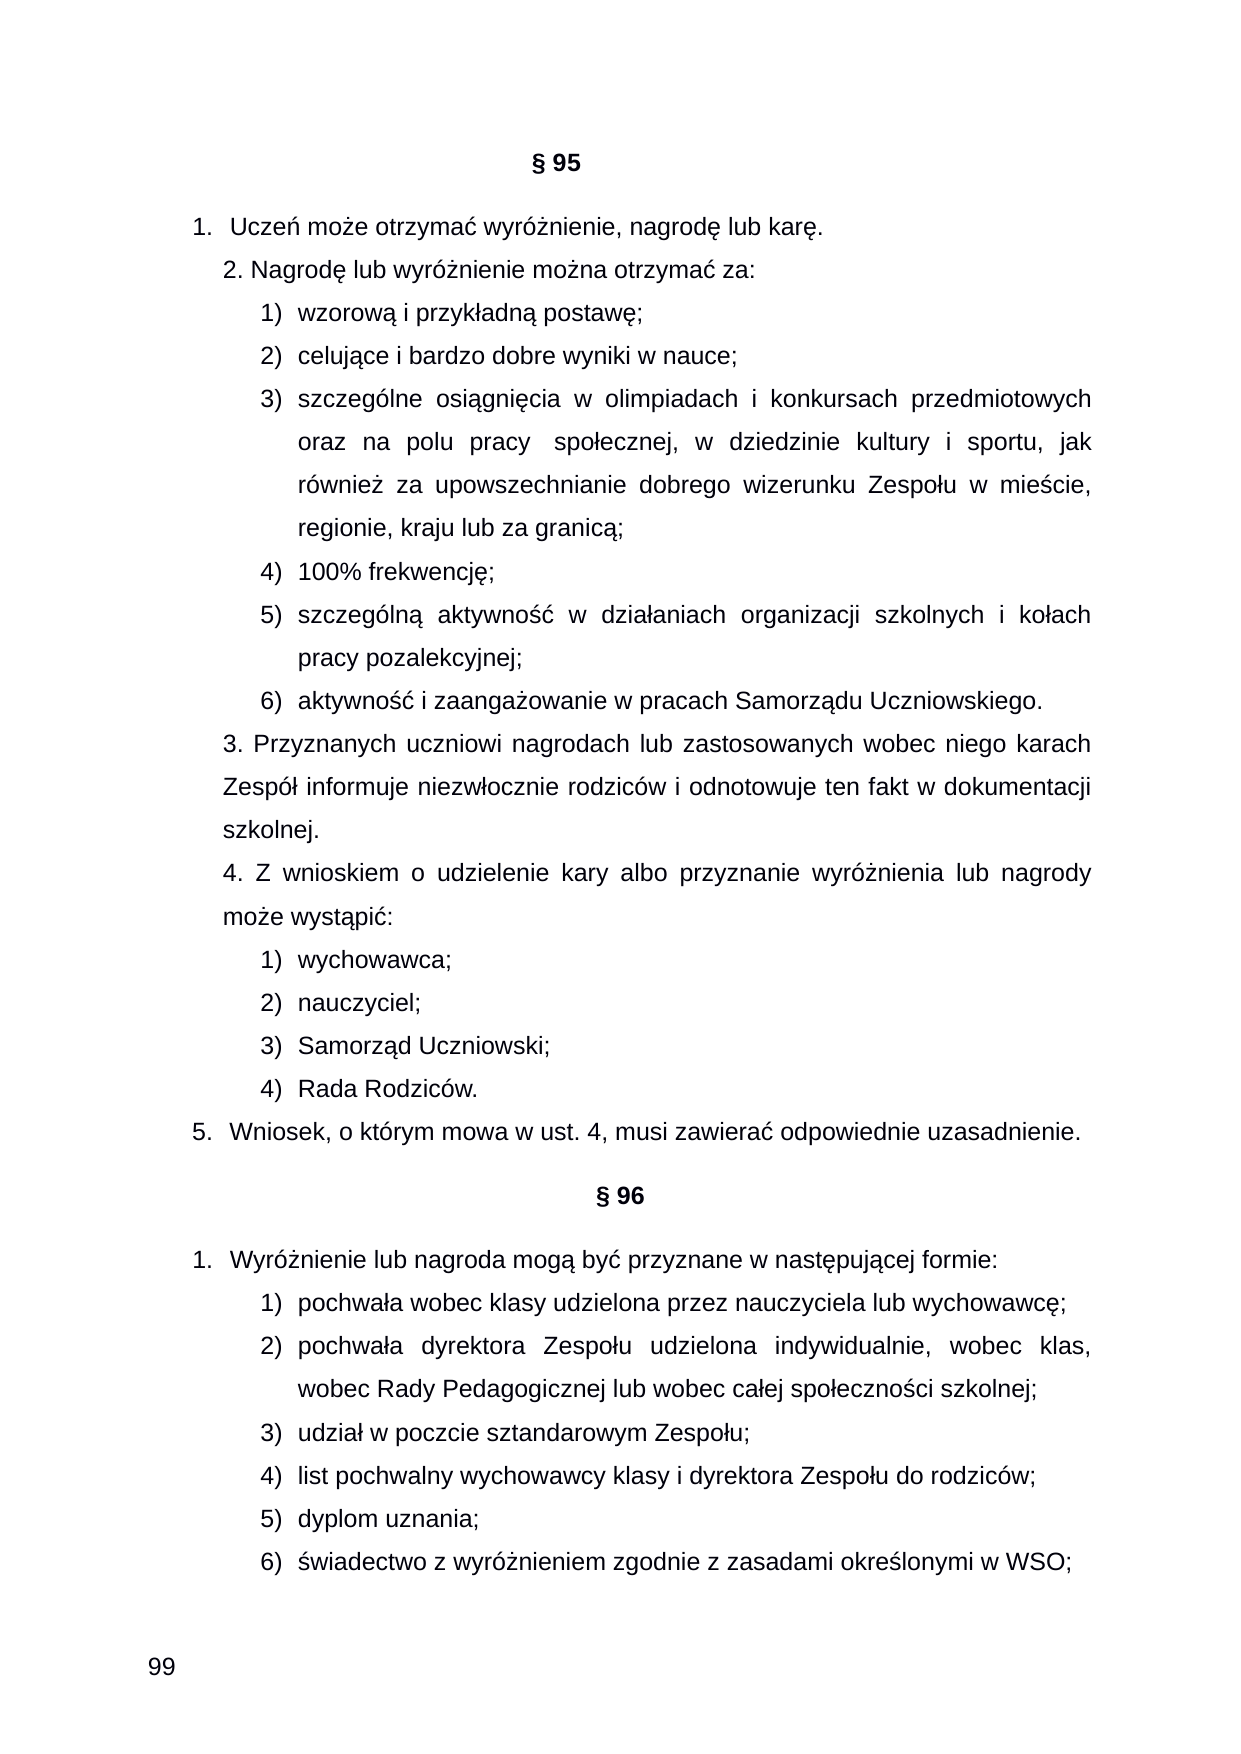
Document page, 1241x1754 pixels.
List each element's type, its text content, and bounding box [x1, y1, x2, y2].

subtitle wzorową i przykładną postawę; [260, 298, 1093, 327]
subtitle dyplom uznania; [260, 1504, 1093, 1533]
subtitle szczególną aktywność w działaniach organizacji szkolnych i kołach pracy pozalekcyjnej; [260, 600, 1093, 672]
subtitle 2. Nagrodę lub wyróżnienie można otrzymać za: [223, 255, 1093, 283]
subtitle udział w poczcie sztandarowym Zespołu; [260, 1418, 1093, 1446]
subtitle nauczyciel; [260, 988, 1093, 1017]
subtitle 100% frekwencję; [260, 557, 1093, 585]
subtitle wychowawca; [260, 945, 1093, 973]
subtitle aktywność i zaangażowanie w pracach Samorządu Uczniowskiego. [260, 686, 1093, 715]
subtitle Wniosek, o którym mowa w ust. 4, musi zawierać odpowiednie uzasadnienie. [192, 1117, 1093, 1146]
subtitle szczególne osiągnięcia w olimpiadach i konkursach przedmiotowych oraz na polu pracy społecznej, w dziedzinie kultury i sportu, jak również za upowszechnianie dobrego wizerunku Zespołu w mieście, regionie, kraju lub za granicą; [260, 384, 1093, 542]
subtitle pochwała dyrektora Zespołu udzielona indywidualnie, wobec klas, wobec Rady Pedagogicznej lub wobec całej społeczności szkolnej; [260, 1331, 1093, 1403]
subtitle Samorząd Uczniowski; [260, 1031, 1093, 1060]
subtitle § 95 [148, 148, 1093, 176]
subtitle Wyróżnienie lub nagroda mogą być przyznane w następującej formie: [192, 1245, 1093, 1274]
subtitle Rada Rodziców. [260, 1074, 1093, 1103]
subtitle 3. Przyznanych uczniowi nagrodach lub zastosowanych wobec niego karach Zespół informuje niezwłocznie rodziców i odnotowuje ten fakt w dokumentacji szkolnej. [223, 729, 1093, 844]
subtitle świadectwo z wyróżnieniem zgodnie z zasadami określonymi w WSO; [260, 1547, 1093, 1576]
subtitle celujące i bardzo dobre wyniki w nauce; [260, 341, 1093, 370]
subtitle list pochwalny wychowawcy klasy i dyrektora Zespołu do rodziców; [260, 1461, 1093, 1489]
text § 96 [148, 1181, 1093, 1210]
subtitle pochwała wobec klasy udzielona przez nauczyciela lub wychowawcę; [260, 1288, 1093, 1317]
subtitle Uczeń może otrzymać wyróżnienie, nagrodę lub karę. [192, 212, 1093, 240]
subtitle 4. Z wnioskiem o udzielenie kary albo przyznanie wyróżnienia lub nagrody może wystąpić: [223, 858, 1093, 930]
